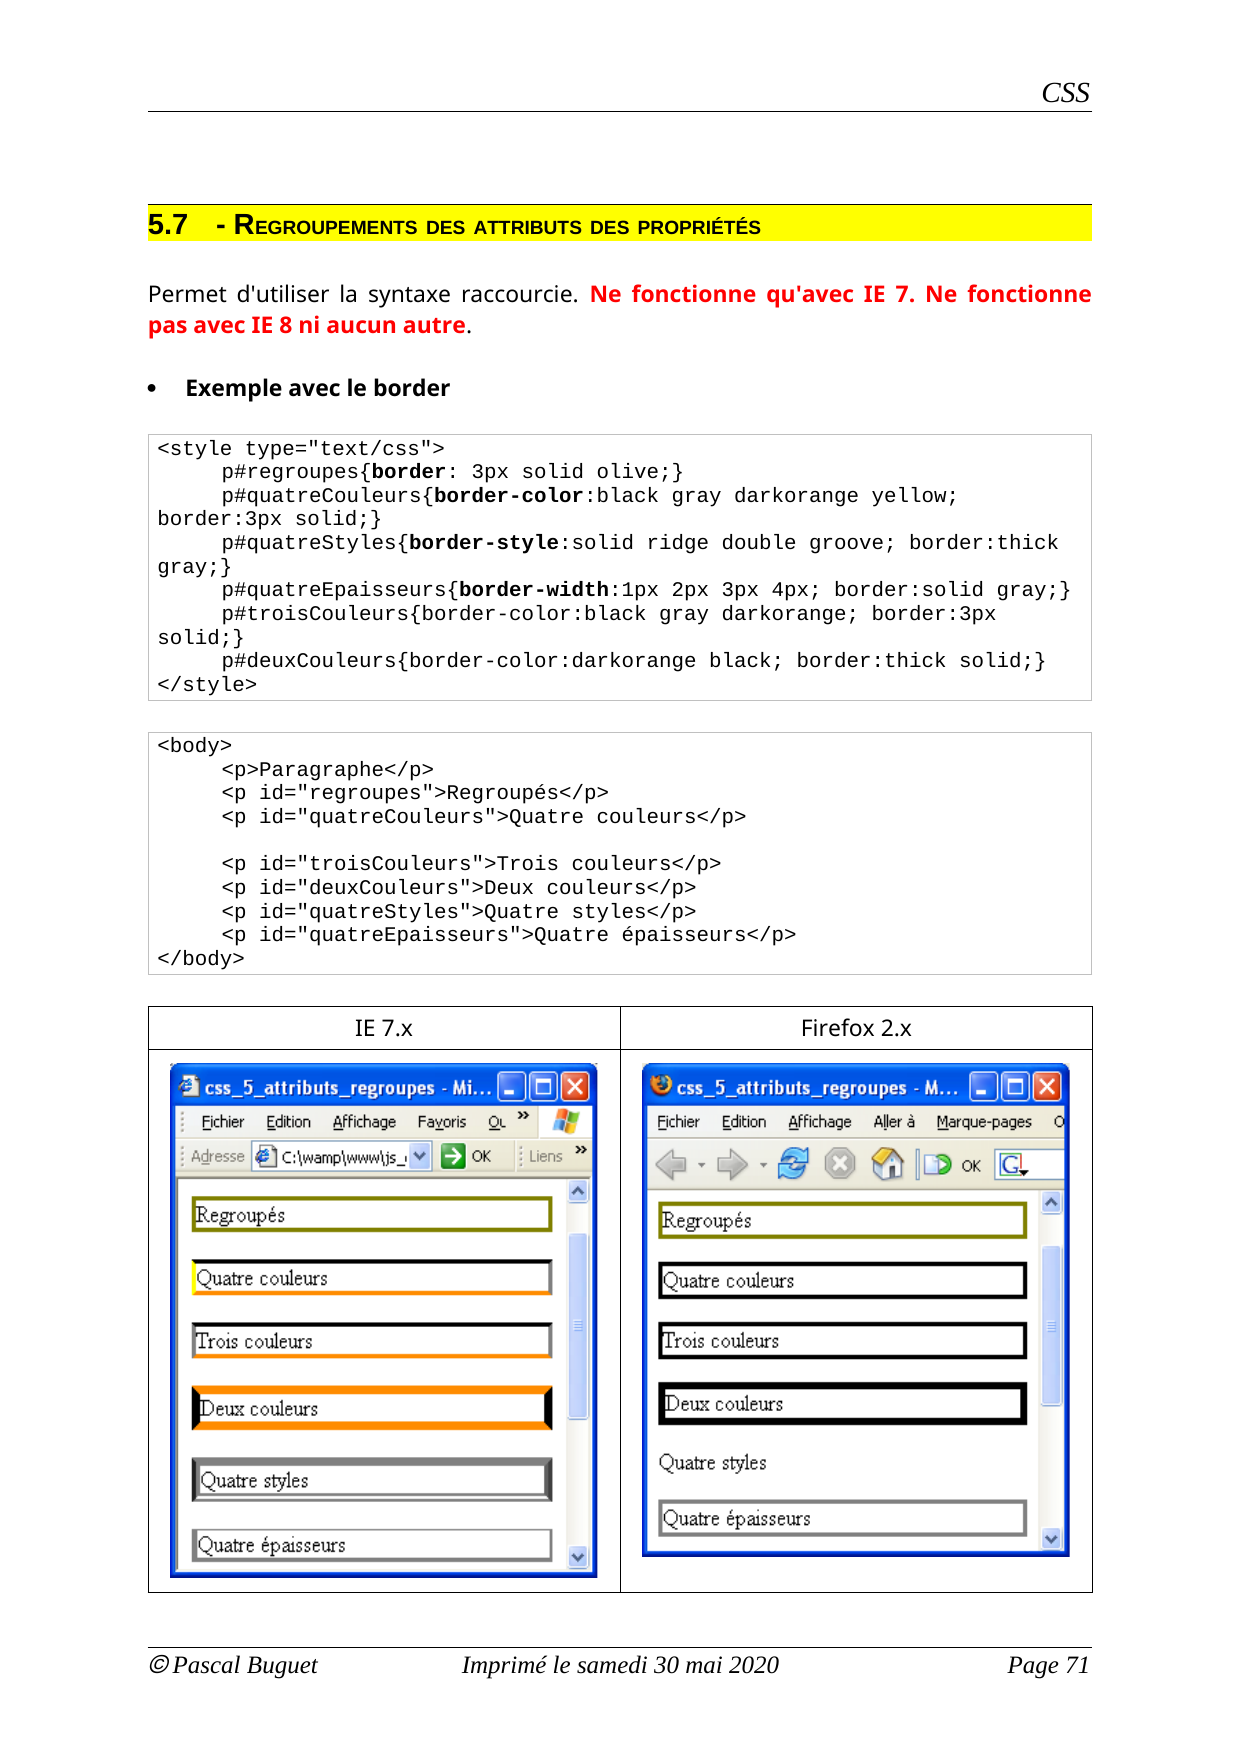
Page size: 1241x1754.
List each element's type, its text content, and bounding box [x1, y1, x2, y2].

text p#quatreEpaisseurs{border-width:1px 2px 3px 4px; border:solid gray;} [149, 576, 1091, 600]
text <p id="troisCouleurs">Trois couleurs</p> [149, 850, 1091, 874]
table_cell [621, 1050, 1092, 1592]
text p#quatreCouleurs{border-color:black gray darkorange yellow; border:3px solid;} [149, 482, 1091, 529]
text <p id="deuxCouleurs">Deux couleurs</p> [149, 874, 1091, 897]
text <p id="quatreEpaisseurs">Quatre épaisseurs</p> [149, 921, 1091, 945]
list Exemple avec le border [148, 372, 1092, 403]
text </style> [149, 671, 1091, 700]
text <body> [149, 733, 1091, 756]
table_cell [149, 1050, 620, 1592]
text <p id="quatreStyles">Quatre styles</p> [149, 897, 1091, 921]
text </body> [149, 945, 1091, 974]
picture [642, 1063, 1070, 1557]
subtitle - Regroupements des attributs des propriétés [148, 205, 1092, 241]
text <p id="quatreCouleurs">Quatre couleurs</p> [149, 803, 1091, 827]
text <p id="regroupes">Regroupés</p> [149, 779, 1091, 803]
text Permet d'utiliser la syntaxe raccourcie. Ne fonctionne qu'avec IE 7. Ne fonctionne pas avec IE 8 ni aucun autre. [148, 278, 1092, 341]
text p#quatreStyles{border-style:solid ridge double groove; border:thick gray;} [149, 529, 1091, 576]
text <style type="text/css"> [149, 435, 1091, 458]
text p#troisCouleurs{border-color:black gray darkorange; border:3px solid;} [149, 600, 1091, 647]
picture [170, 1063, 598, 1578]
table_header Firefox 2.x [621, 1007, 1092, 1049]
text p#regroupes{border: 3px solid olive;} [149, 458, 1091, 482]
text p#deuxCouleurs{border-color:darkorange black; border:thick solid;} [149, 647, 1091, 671]
table_header IE 7.x [149, 1007, 620, 1049]
text <p>Paragraphe</p> [149, 756, 1091, 779]
